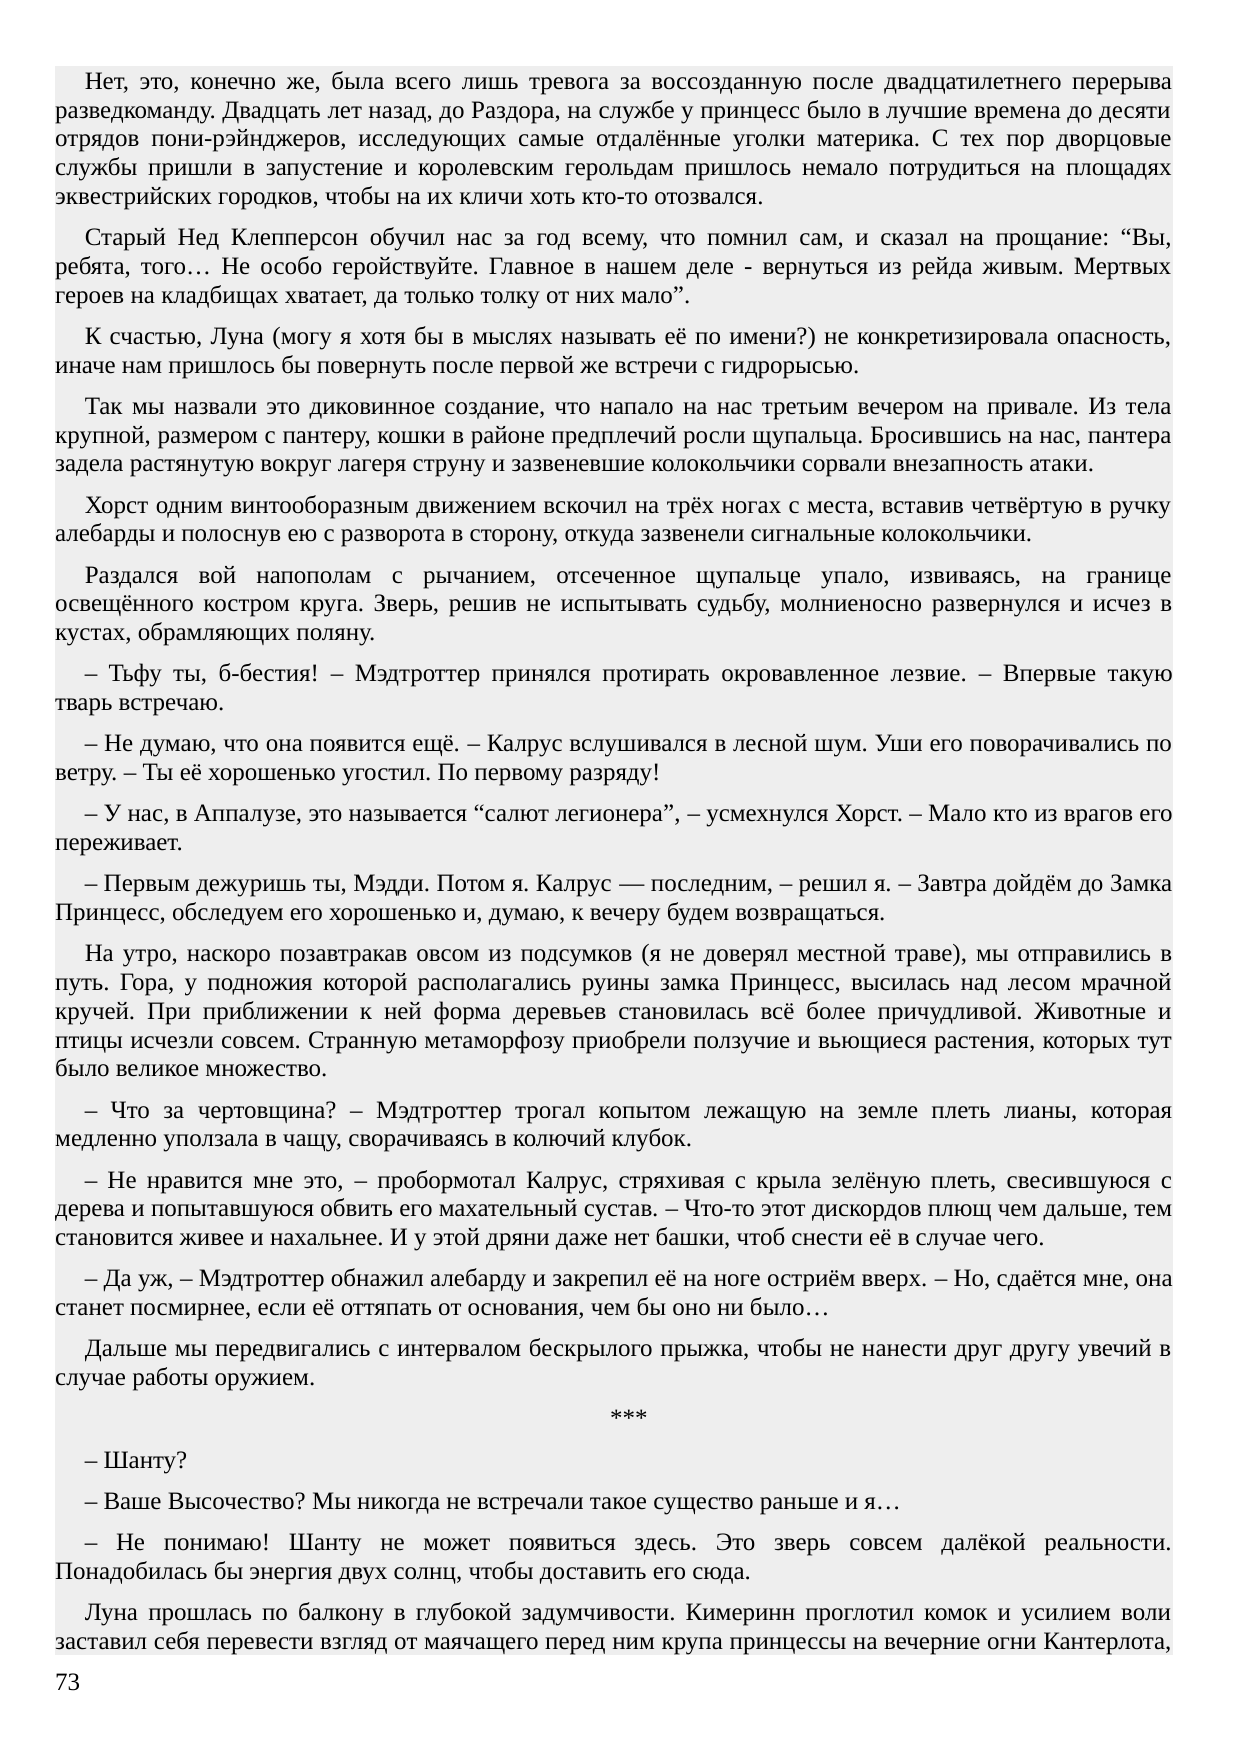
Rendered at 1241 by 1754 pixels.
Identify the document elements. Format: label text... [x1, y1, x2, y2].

text – Тьфу ты, б-бестия! – Мэдтроттер принялся протирать окровавленное лезвие. – Впервые такую тварь встречаю. [55, 658, 1173, 716]
text Раздался вой напополам с рычанием, отсеченное щупальце упало, извиваясь, на границе освещённого костром круга. Зверь, решив не испытывать судьбу, молниеносно развернулся и исчез в кустах, обрамляющих поляну. [55, 560, 1173, 646]
text Так мы назвали это диковинное создание, что напало на нас третьим вечером на привале. Из тела крупной, размером с пантеру, кошки в районе предплечий росли щупальца. Бросившись на нас, пантера задела растянутую вокруг лагеря струну и зазвеневшие колокольчики сорвали внезапность атаки. [55, 391, 1173, 477]
text – Что за чертовщина? – Мэдтроттер трогал копытом лежащую на земле плеть лианы, которая медленно уползала в чащу, сворачиваясь в колючий клубок. [55, 1095, 1173, 1152]
text – Не понимаю! Шанту не может появиться здесь. Это зверь совсем далёкой реальности. Понадобилась бы энергия двух солнц, чтобы доставить его сюда. [55, 1527, 1173, 1585]
text – Шанту? [55, 1445, 1173, 1473]
text *** [55, 1403, 1173, 1432]
text Дальше мы передвигались с интервалом бескрылого прыжка, чтобы не нанести друг другу увечий в случае работы оружием. [55, 1333, 1173, 1391]
text Старый Нед Клепперсон обучил нас за год всему, что помнил сам, и сказал на прощание: “Вы, ребята, того… Не особо геройствуйте. Главное в нашем деле - вернуться из рейда живым. Мертвых героев на кладбищах хватает, да только толку от них мало”. [55, 222, 1173, 308]
text – Первым дежуришь ты, Мэдди. Потом я. Калрус — последним, – решил я. – Завтра дойдём до Замка Принцесс, обследуем его хорошенько и, думаю, к вечеру будем возвращаться. [55, 868, 1173, 926]
text – Не нравится мне это, – пробормотал Калрус, стряхивая с крыла зелёную плеть, свесившуюся с дерева и попытавшуюся обвить его махательный сустав. – Что-то этот дискордов плющ чем дальше, тем становится живее и нахальнее. И у этой дряни даже нет башки, чтоб снести её в случае чего. [55, 1165, 1173, 1251]
text Нет, это, конечно же, была всего лишь тревога за воссозданную после двадцатилетнего перерыва разведкоманду. Двадцать лет назад, до Раздора, на службе у принцесс было в лучшие времена до десяти отрядов пони-рэйнджеров, исследующих самые отдалённые уголки материка. С тех пор дворцовые службы пришли в запустение и королевским герольдам пришлось немало потрудиться на площадях эквестрийских городков, чтобы на их кличи хоть кто-то отозвался. [55, 66, 1173, 210]
text – Ваше Высочество? Мы никогда не встречали такое существо раньше и я… [55, 1486, 1173, 1515]
text К счастью, Луна (могу я хотя бы в мыслях называть её по имени?) не конкретизировала опасность, иначе нам пришлось бы повернуть после первой же встречи с гидрорысью. [55, 321, 1173, 378]
text – Да уж, – Мэдтроттер обнажил алебарду и закрепил её на ноге остриём вверх. – Но, сдаётся мне, она станет посмирнее, если её оттяпать от основания, чем бы оно ни было… [55, 1263, 1173, 1321]
text Луна прошлась по балкону в глубокой задумчивости. Кимеринн проглотил комок и усилием воли заставил себя перевести взгляд от маячащего перед ним крупа принцессы на вечерние огни Кантерлота, [55, 1597, 1173, 1655]
text На утро, наскоро позавтракав овсом из подсумков (я не доверял местной траве), мы отправились в путь. Гора, у подножия которой располагались руины замка Принцесс, высилась над лесом мрачной кручей. При приближении к ней форма деревьев становилась всё более причудливой. Животные и птицы исчезли совсем. Странную метаморфозу приобрели ползучие и вьющиеся растения, которых тут было великое множество. [55, 938, 1173, 1082]
text – У нас, в Аппалузе, это называется “салют легионера”, – усмехнулся Хорст. – Мало кто из врагов его переживает. [55, 798, 1173, 856]
text Хорст одним винтооборазным движением вскочил на трёх ногах с места, вставив четвёртую в ручку алебарды и полоснув ею с разворота в сторону, откуда зазвенели сигнальные колокольчики. [55, 490, 1173, 547]
text – Не думаю, что она появится ещё. – Калрус вслушивался в лесной шум. Уши его поворачивались по ветру. – Ты её хорошенько угостил. По первому разряду! [55, 728, 1173, 786]
